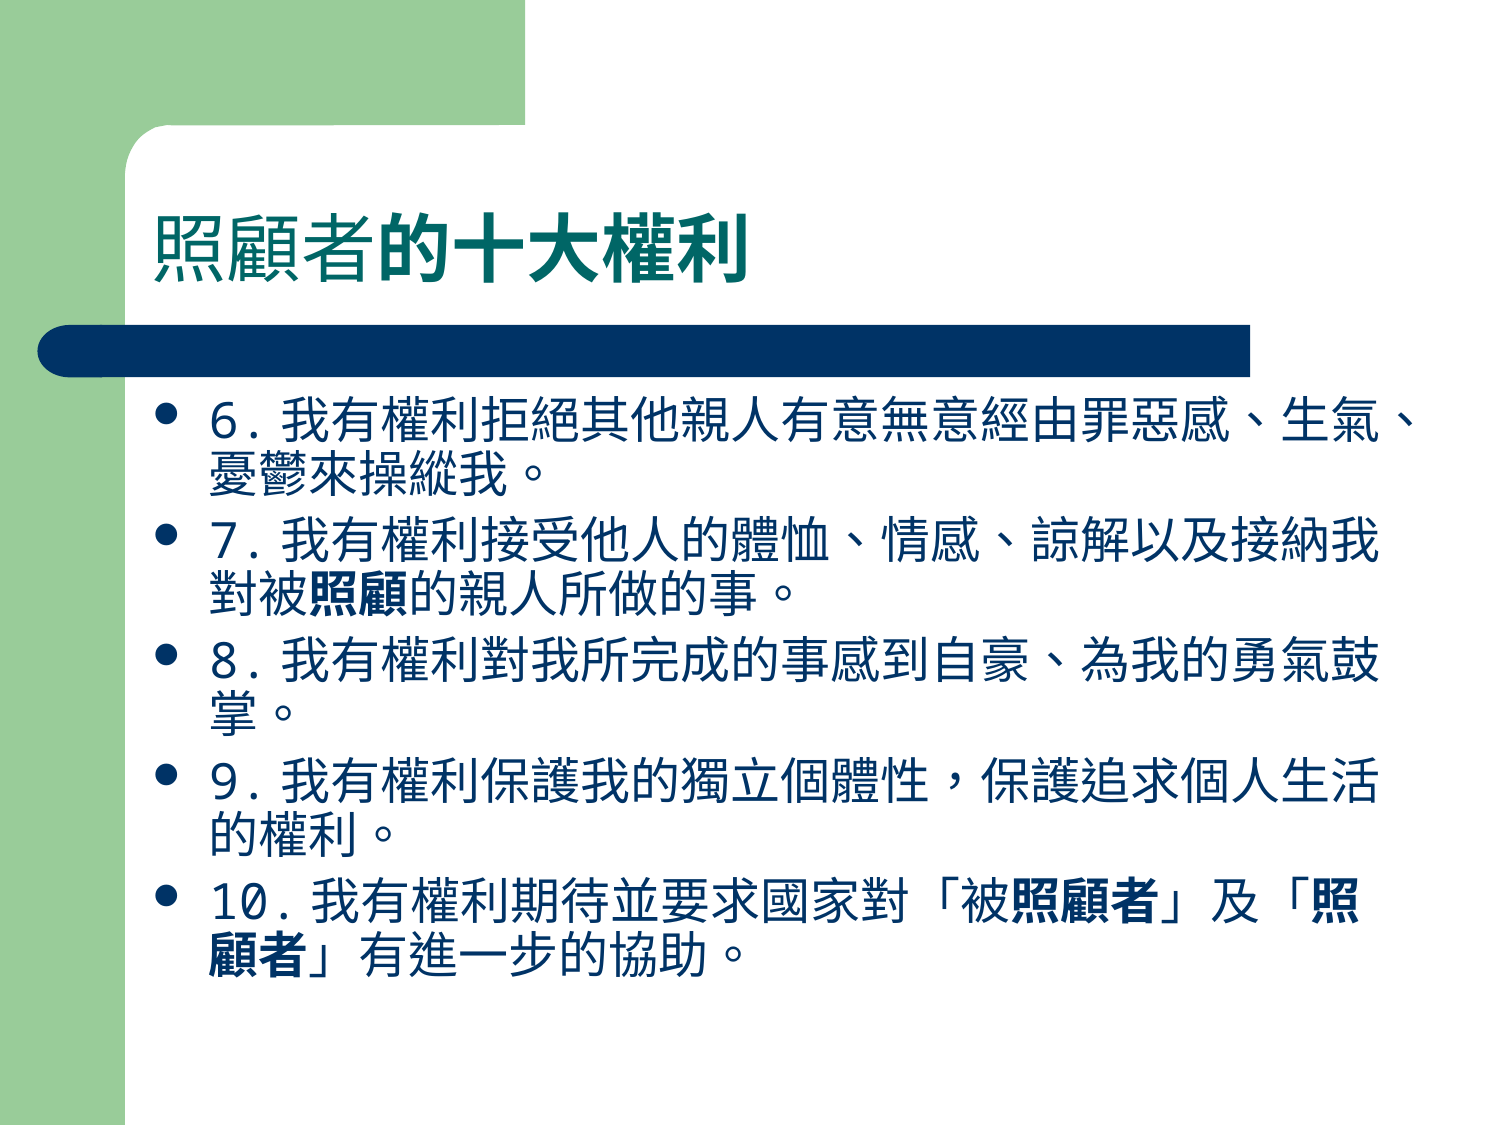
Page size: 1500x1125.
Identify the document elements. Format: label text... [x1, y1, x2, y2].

list 6.我有權利拒絕其他親人有意無意經由罪惡感、生氣、憂鬱來操縱我。 7.我有權利接受他人的體恤、情感、諒解以及接納我對被照顧的親人所做的事。 8.我有權利對我所完成的事感到自豪、為我的勇氣鼓掌。 9.我有權利保護我的獨立個體性，保護追求個人生活的權利。 10.我有權利期待並要求國家對「被照顧者」及「照顧者」有進一步的協助。 [137, 387, 1400, 999]
title 照顧者的十大權利 [136, 136, 1414, 301]
